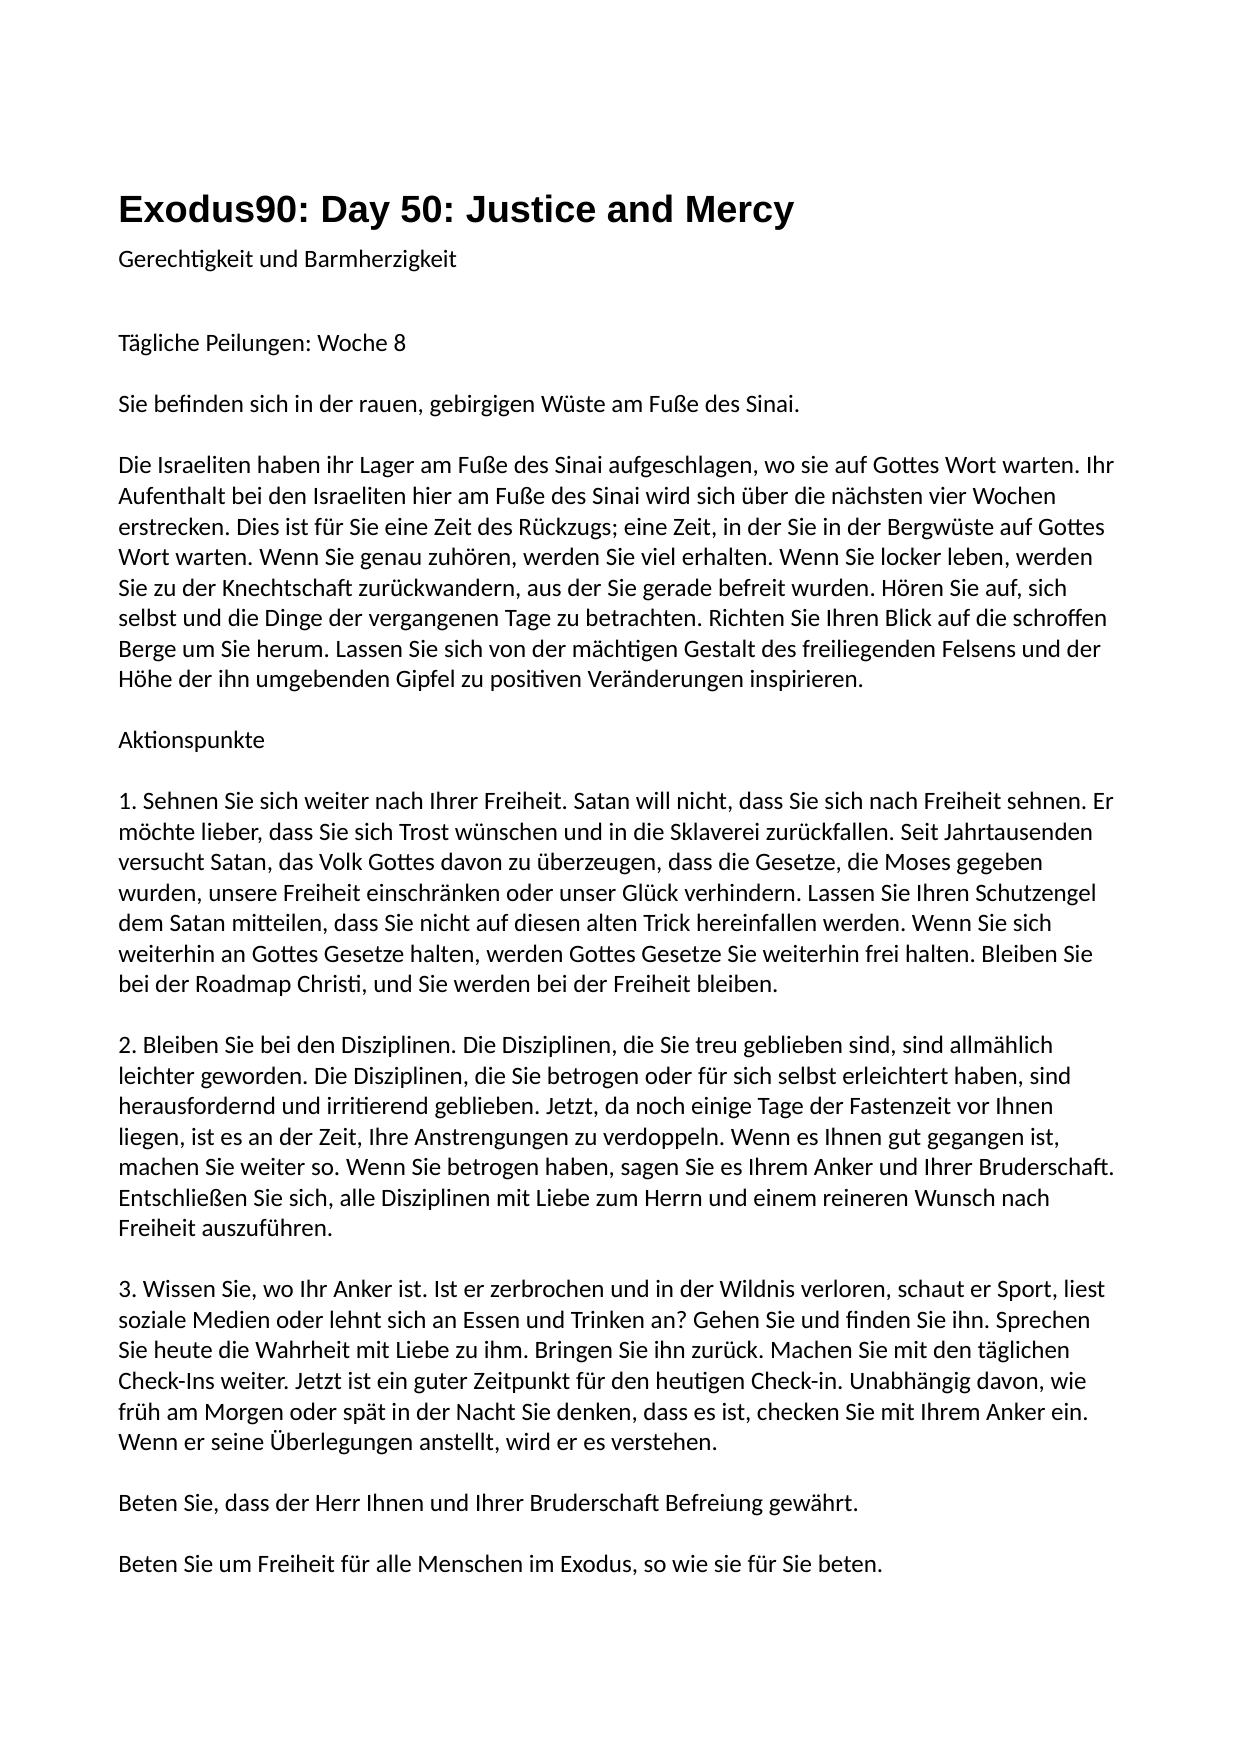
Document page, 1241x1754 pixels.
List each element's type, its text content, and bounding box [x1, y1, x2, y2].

text Tägliche Peilungen: Woche 8 Sie befinden sich in der rauen, gebirgigen Wüste am Fuße des Sinai. Die Israeliten haben ihr Lager am Fuße des Sinai aufgeschlagen, wo sie auf Gottes Wort warten. Ihr Aufenthalt bei den Israeliten hier am Fuße des Sinai wird sich über die nächsten vier Wochen erstrecken. Dies ist für Sie eine Zeit des Rückzugs; eine Zeit, in der Sie in der Bergwüste auf Gottes Wort warten. Wenn Sie genau zuhören, werden Sie viel erhalten. Wenn Sie locker leben, werden Sie zu der Knechtschaft zurückwandern, aus der Sie gerade befreit wurden. Hören Sie auf, sich selbst und die Dinge der vergangenen Tage zu betrachten. Richten Sie Ihren Blick auf die schroffen Berge um Sie herum. Lassen Sie sich von der mächtigen Gestalt des freiliegenden Felsens und der Höhe der ihn umgebenden Gipfel zu positiven Veränderungen inspirieren. Aktionspunkte 1. Sehnen Sie sich weiter nach Ihrer Freiheit. Satan will nicht, dass Sie sich nach Freiheit sehnen. Er möchte lieber, dass Sie sich Trost wünschen und in die Sklaverei zurückfallen. Seit Jahrtausenden versucht Satan, das Volk Gottes davon zu überzeugen, dass die Gesetze, die Moses gegeben wurden, unsere Freiheit einschränken oder unser Glück verhindern. Lassen Sie Ihren Schutzengel dem Satan mitteilen, dass Sie nicht auf diesen alten Trick hereinfallen werden. Wenn Sie sich weiterhin an Gottes Gesetze halten, werden Gottes Gesetze Sie weiterhin frei halten. Bleiben Sie bei der Roadmap Christi, und Sie werden bei der Freiheit bleiben. 2. Bleiben Sie bei den Disziplinen. Die Disziplinen, die Sie treu geblieben sind, sind allmählich leichter geworden. Die Disziplinen, die Sie betrogen oder für sich selbst erleichtert haben, sind herausfordernd und irritierend geblieben. Jetzt, da noch einige Tage der Fastenzeit vor Ihnen liegen, ist es an der Zeit, Ihre Anstrengungen zu verdoppeln. Wenn es Ihnen gut gegangen ist, machen Sie weiter so. Wenn Sie betrogen haben, sagen Sie es Ihrem Anker und Ihrer Bruderschaft. Entschließen Sie sich, alle Disziplinen mit Liebe zum Herrn und einem reineren Wunsch nach Freiheit auszuführen. 3. Wissen Sie, wo Ihr Anker ist. Ist er zerbrochen und in der Wildnis verloren, schaut er Sport, liest soziale Medien oder lehnt sich an Essen und Trinken an? Gehen Sie und finden Sie ihn. Sprechen Sie heute die Wahrheit mit Liebe zu ihm. Bringen Sie ihn zurück. Machen Sie mit den täglichen Check-Ins weiter. Jetzt ist ein guter Zeitpunkt für den heutigen Check-in. Unabhängig davon, wie früh am Morgen oder spät in der Nacht Sie denken, dass es ist, checken Sie mit Ihrem Anker ein. Wenn er seine Überlegungen anstellt, wird er es verstehen. Beten Sie, dass der Herr Ihnen und Ihrer Bruderschaft Befreiung gewährt. Beten Sie um Freiheit für alle Menschen im Exodus, so wie sie für Sie beten. [118, 327, 1122, 1579]
text Gerechtigkeit und Barmherzigkeit [118, 243, 1122, 273]
subtitle Exodus90: Day 50: Justice and Mercy [118, 143, 1122, 230]
